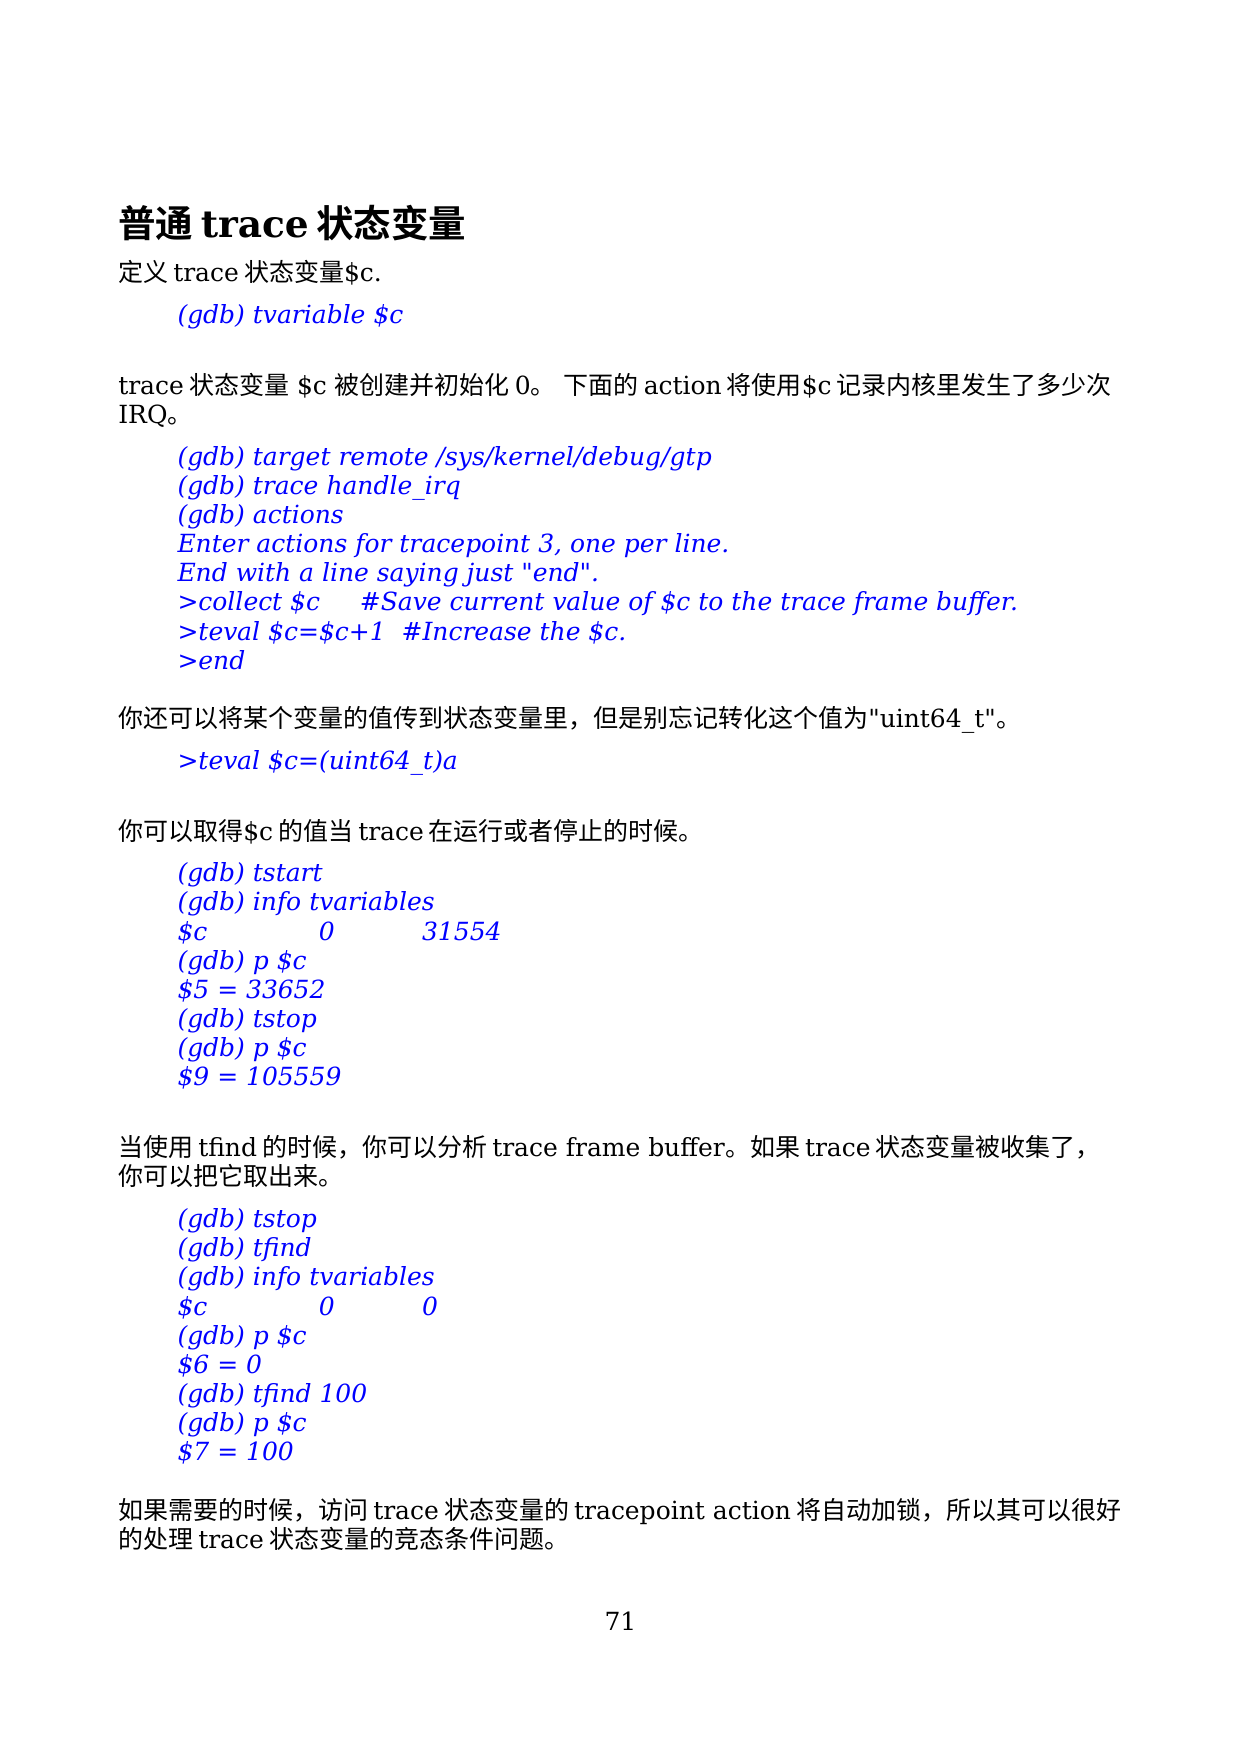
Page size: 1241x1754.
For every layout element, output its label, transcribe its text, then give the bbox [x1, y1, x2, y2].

text 你可以取得$c的值当trace在运行或者停止的时候。 [118, 817, 1122, 846]
subtitle 普通trace状态变量 [118, 202, 1122, 246]
text (gdb) target remote /sys/kernel/debug/gtp [177, 442, 1063, 471]
text End with a line saying just "end". [177, 558, 1063, 587]
text (gdb) info tvariables [177, 1262, 1063, 1292]
text (gdb) p $c [177, 1321, 1063, 1350]
text (gdb) info tvariables [177, 887, 1063, 917]
text >collect $c #Save current value of $c to the trace frame buffer. [177, 587, 1063, 617]
text $7 = 100 [177, 1437, 1063, 1467]
text (gdb) tfind 100 [177, 1379, 1063, 1408]
text (gdb) actions [177, 500, 1063, 529]
text Enter actions for tracepoint 3, one per line. [177, 529, 1063, 558]
text >teval $c=(uint64_t)a [177, 746, 1063, 775]
text (gdb) tvariable $c [177, 300, 1063, 329]
text 当使用tfind的时候，你可以分析trace frame buffer。如果trace状态变量被收集了，你可以把它取出来。 [118, 1133, 1122, 1192]
text (gdb) p $c [177, 1408, 1063, 1437]
text $c 0 0 [177, 1292, 1063, 1321]
text $c 0 31554 [177, 917, 1063, 946]
text 定义trace状态变量$c. [118, 258, 1122, 287]
text (gdb) p $c [177, 946, 1063, 975]
text (gdb) tfind [177, 1233, 1063, 1262]
text trace状态变量 $c 被创建并初始化0。 下面的action将使用$c记录内核里发生了多少次IRQ。 [118, 371, 1122, 429]
text (gdb) p $c [177, 1033, 1063, 1062]
text >end [177, 646, 1063, 675]
text $5 = 33652 [177, 975, 1063, 1004]
text 你还可以将某个变量的值传到状态变量里，但是别忘记转化这个值为"uint64_t"。 [118, 704, 1122, 733]
text (gdb) tstart [177, 858, 1063, 887]
text (gdb) tstop [177, 1004, 1063, 1033]
text $6 = 0 [177, 1350, 1063, 1379]
text 如果需要的时候，访问trace状态变量的tracepoint action将自动加锁，所以其可以很好的处理trace状态变量的竞态条件问题。 [118, 1496, 1122, 1554]
text (gdb) trace handle_irq [177, 471, 1063, 500]
text (gdb) tstop [177, 1204, 1063, 1233]
text $9 = 105559 [177, 1062, 1063, 1092]
text >teval $c=$c+1 #Increase the $c. [177, 617, 1063, 646]
